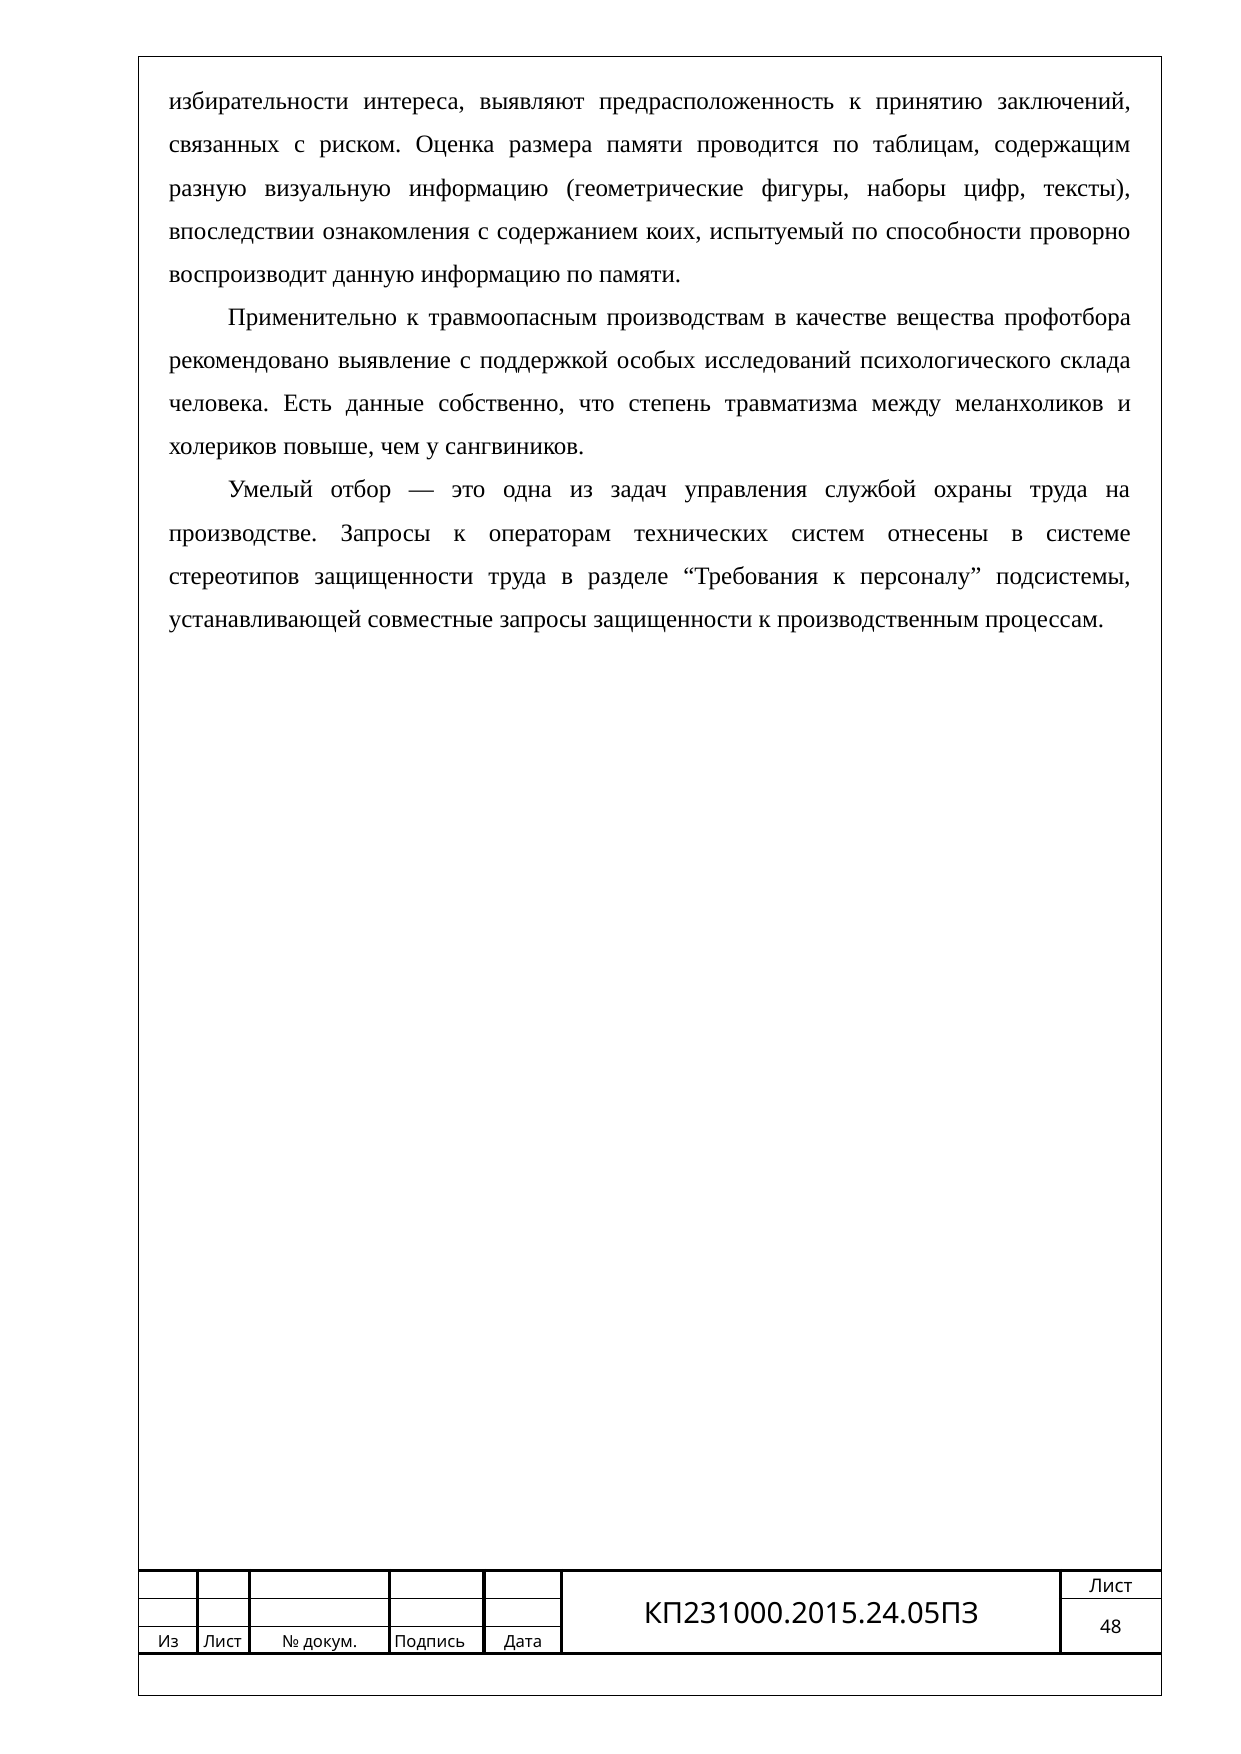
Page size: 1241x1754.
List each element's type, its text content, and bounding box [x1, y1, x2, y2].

text избирательности интереса, выявляют предрасположенность к принятию заключений, связанных с риском. Оценка размера памяти проводится по таблицам, содержащим разную визуальную информацию (геометрические фигуры, наборы цифр, тексты), впоследствии ознакомления с содержанием коих, испытуемый по способности проворно воспроизводит данную информацию по памяти. [168, 86, 1132, 288]
text Применительно к травмоопасным производствам в качестве вещества профотбора рекомендовано выявление с поддержкой особых исследований психологического склада человека. Есть данные собственно, что степень травматизма между меланхоликов и холериков повыше, чем у сангвиников. [168, 302, 1132, 460]
text Умелый отбор — это одна из задач управления службой охраны труда на производстве. Запросы к операторам технических систем отнесены в системе стереотипов защищенности труда в разделе “Требования к персоналу” подсистемы, устанавливающей совместные запросы защищенности к производственным процессам. [168, 474, 1132, 633]
